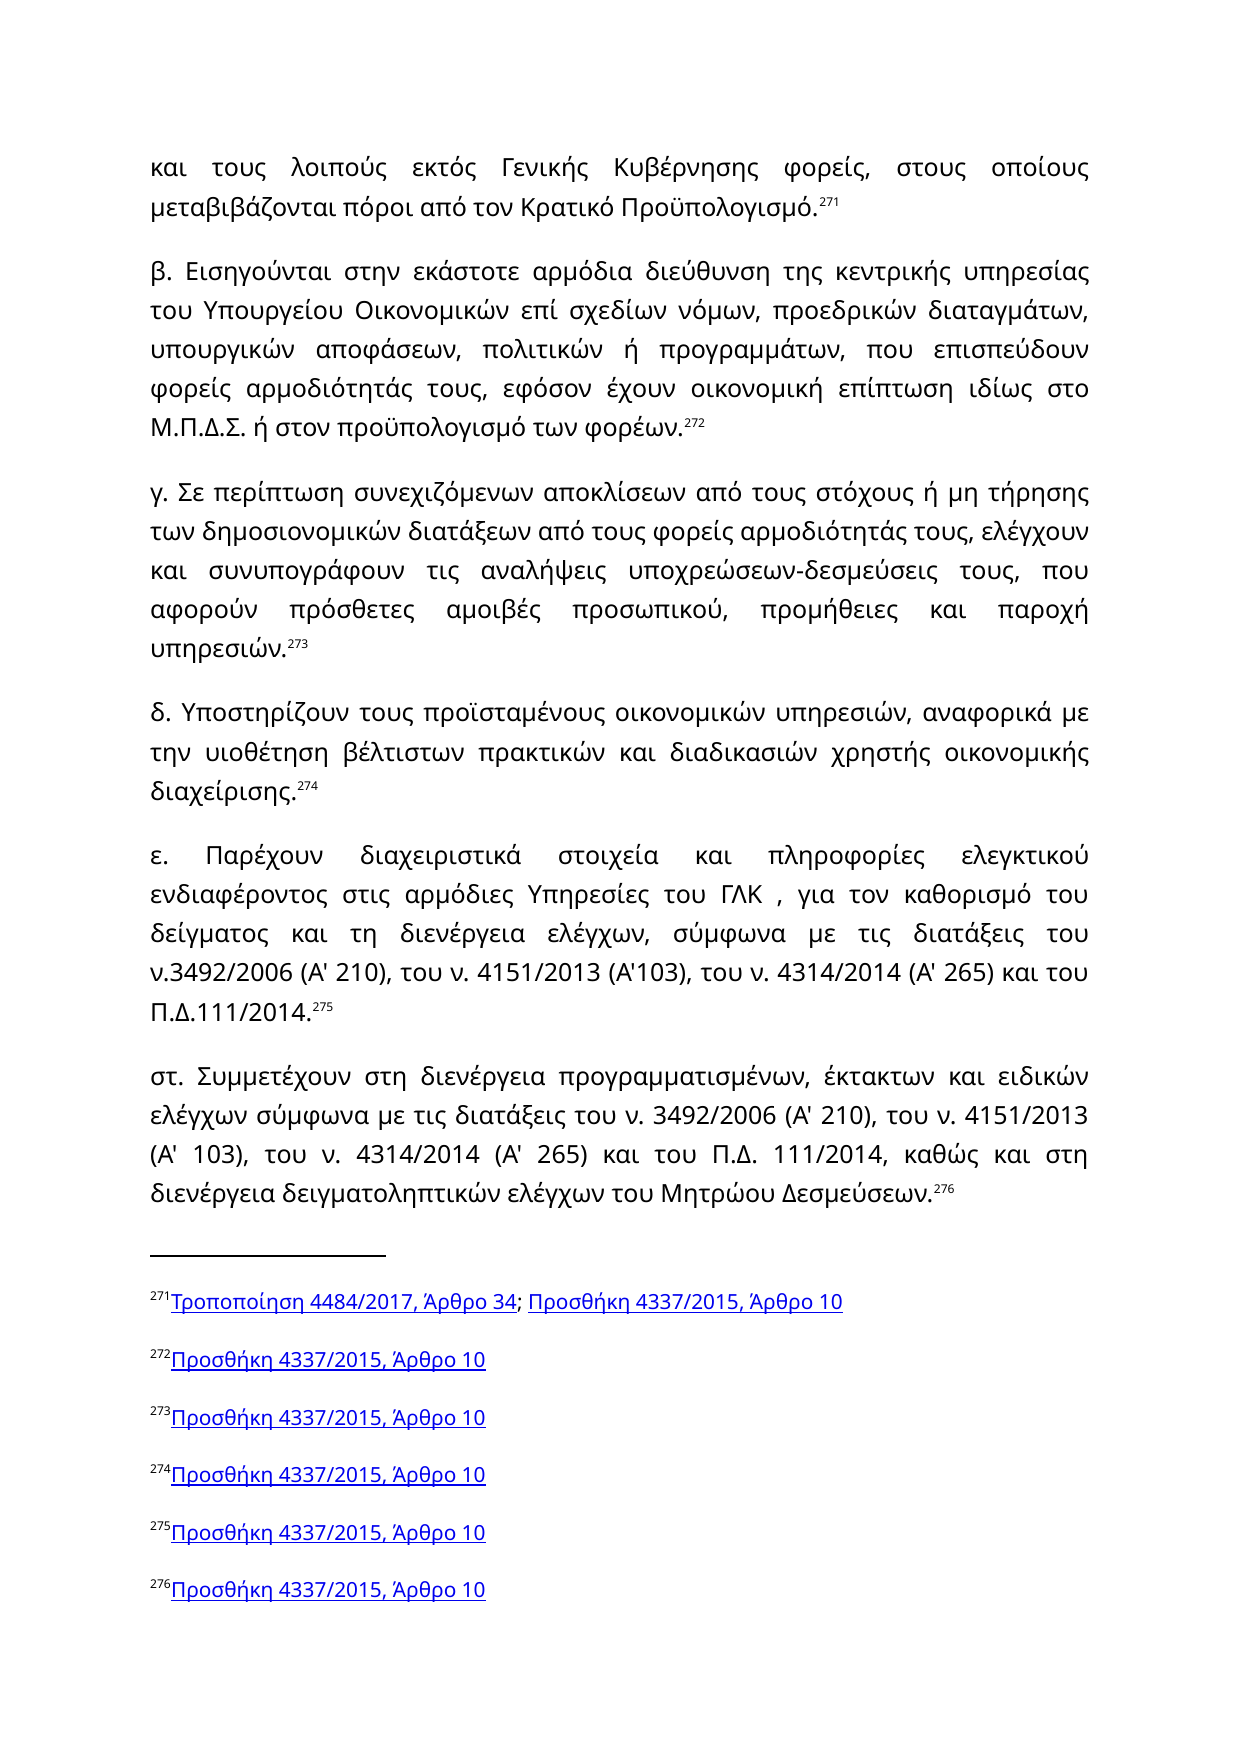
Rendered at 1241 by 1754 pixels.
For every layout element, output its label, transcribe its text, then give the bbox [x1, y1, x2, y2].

text Προσθήκη 4337/2015, Άρθρο 10 [150, 1518, 1090, 1546]
text Προσθήκη 4337/2015, Άρθρο 10 [150, 1460, 1090, 1489]
text γ. Σε περίπτωση συνεχιζόμενων αποκλίσεων από τους στόχους ή μη τήρησης των δημοσιονομικών διατάξεων από τους φορείς αρμοδιότητάς τους, ελέγχουν και συνυπογράφουν τις αναλήψεις υποχρεώσεων-δεσμεύσεις τους, που αφορούν πρόσθετες αμοιβές προσωπικού, προμήθειες και παροχή υπηρεσιών. [150, 474, 1090, 665]
text Τροποποίηση 4484/2017, Άρθρο 34; Προσθήκη 4337/2015, Άρθρο 10 [150, 1287, 1090, 1316]
text στ. Συμμετέχουν στη διενέργεια προγραμματισμένων, έκτακτων και ειδικών ελέγχων σύμφωνα με τις διατάξεις του ν. 3492/2006 (Α' 210), του ν. 4151/2013 (Α' 103), του ν. 4314/2014 (Α' 265) και του Π.Δ. 111/2014, καθώς και στη διενέργεια δειγματοληπτικών ελέγχων του Μητρώου Δεσμεύσεων. [150, 1058, 1090, 1210]
text Προσθήκη 4337/2015, Άρθρο 10 [150, 1576, 1090, 1604]
text Προσθήκη 4337/2015, Άρθρο 10 [150, 1345, 1090, 1373]
text και τους λοιπούς εκτός Γενικής Κυβέρνησης φορείς, στους οποίους µεταβιβάζονται πόροι από τον Κρατικό Προϋπολογισµό. [150, 150, 1090, 223]
text Προσθήκη 4337/2015, Άρθρο 10 [150, 1403, 1090, 1431]
text ε. Παρέχουν διαχειριστικά στοιχεία και πληροφορίες ελεγκτικού ενδιαφέροντος στις αρμόδιες Υπηρεσίες του ΓΛΚ , για τον καθορισμό του δείγματος και τη διενέργεια ελέγχων, σύμφωνα με τις διατάξεις του ν.3492/2006 (Α' 210), του ν. 4151/2013 (Α'103), του ν. 4314/2014 (Α' 265) και του Π.Δ.111/2014. [150, 837, 1090, 1028]
text β. Εισηγούνται στην εκάστοτε αρμόδια διεύθυνση της κεντρικής υπηρεσίας του Υπουργείου Οικονομικών επί σχεδίων νόμων, προεδρικών διαταγμάτων, υπουργικών αποφάσεων, πολιτικών ή προγραμμάτων, που επισπεύδουν φορείς αρμοδιότητάς τους, εφόσον έχουν οικονομική επίπτωση ιδίως στο Μ.Π.Δ.Σ. ή στον προϋπολογισμό των φορέων. [150, 253, 1090, 444]
text δ. Υποστηρίζουν τους προϊσταμένους οικονομικών υπηρεσιών, αναφορικά με την υιοθέτηση βέλτιστων πρακτικών και διαδικασιών χρηστής οικονομικής διαχείρισης. [150, 695, 1090, 807]
